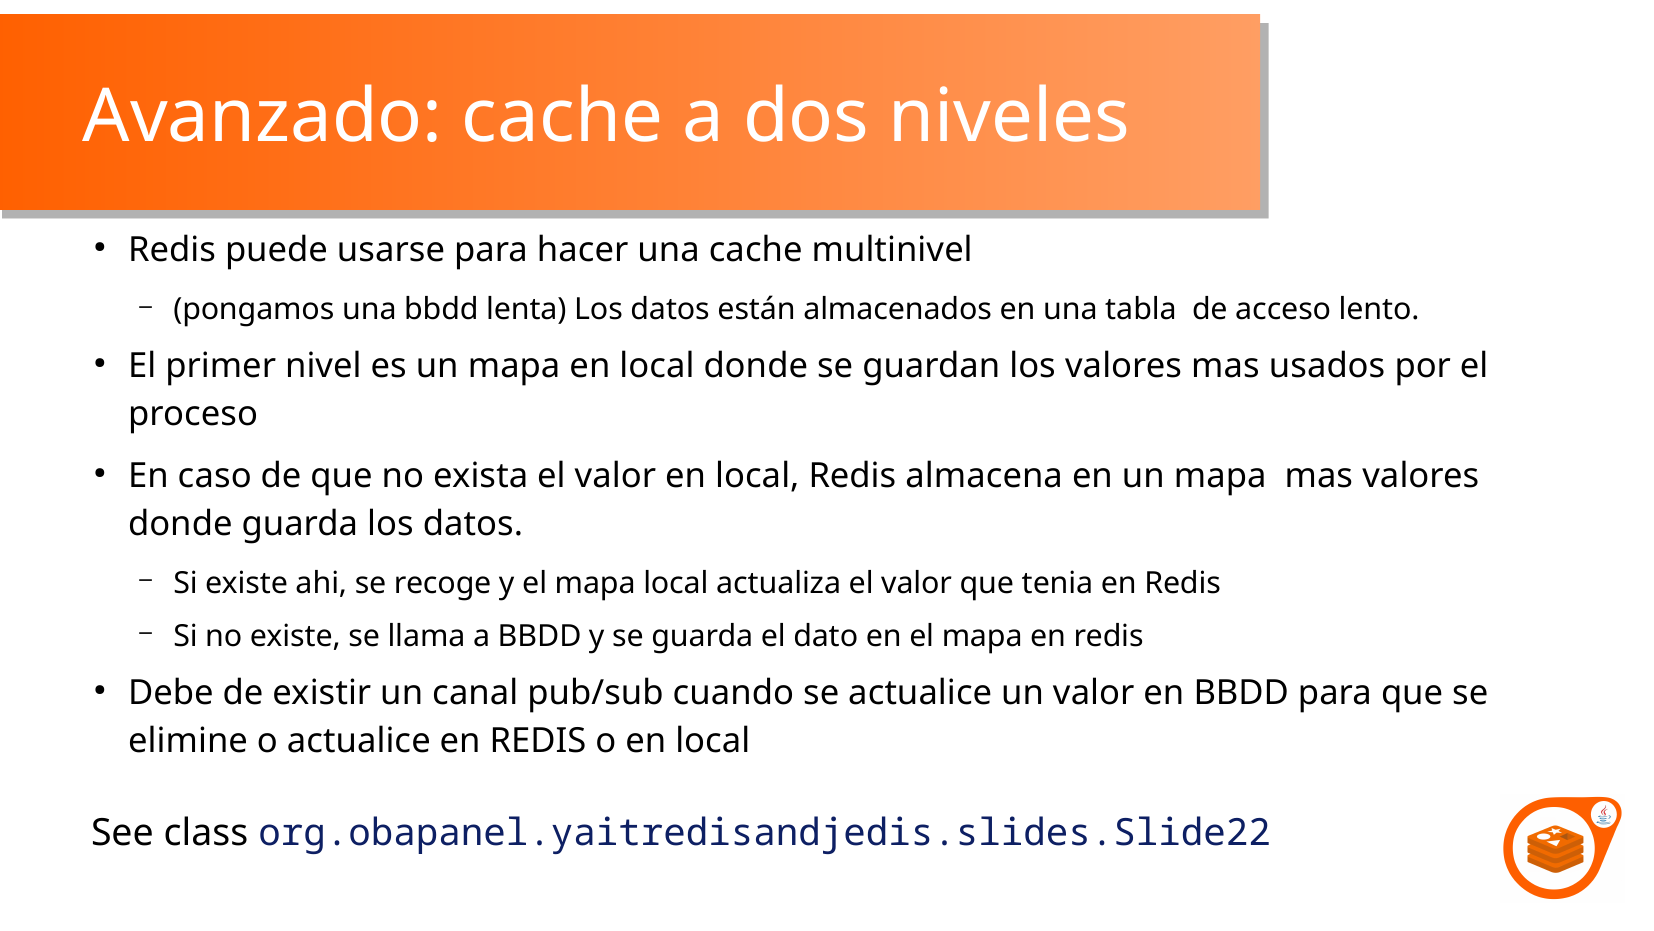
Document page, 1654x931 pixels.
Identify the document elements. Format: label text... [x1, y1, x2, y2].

text_box See class org.obapanel.yaitredisandjedis.slides.Slide22 [76, 798, 1111, 856]
picture [1500, 794, 1625, 903]
list Redis puede usarse para hacer una cache multinivel (pongamos una bbdd lenta) Los datos están almacenados en una tabla de acceso lento. El primer nivel es un mapa en local donde se guardan los valores mas usados por el proceso En caso de que no exista el valor en local, Redis almacena en un mapa mas valores donde guarda los datos. Si existe ahi, se recoge y el mapa local actualiza el valor que tenia en Redis Si no existe, se llama a BBDD y se guarda el dato en el mapa en redis Debe de existir un canal pub/sub cuando se actualice un valor en BBDD para que se elimine o actualice en REDIS o en local [82, 224, 1571, 764]
title Avanzado: cache a dos niveles [82, 1, 1235, 224]
